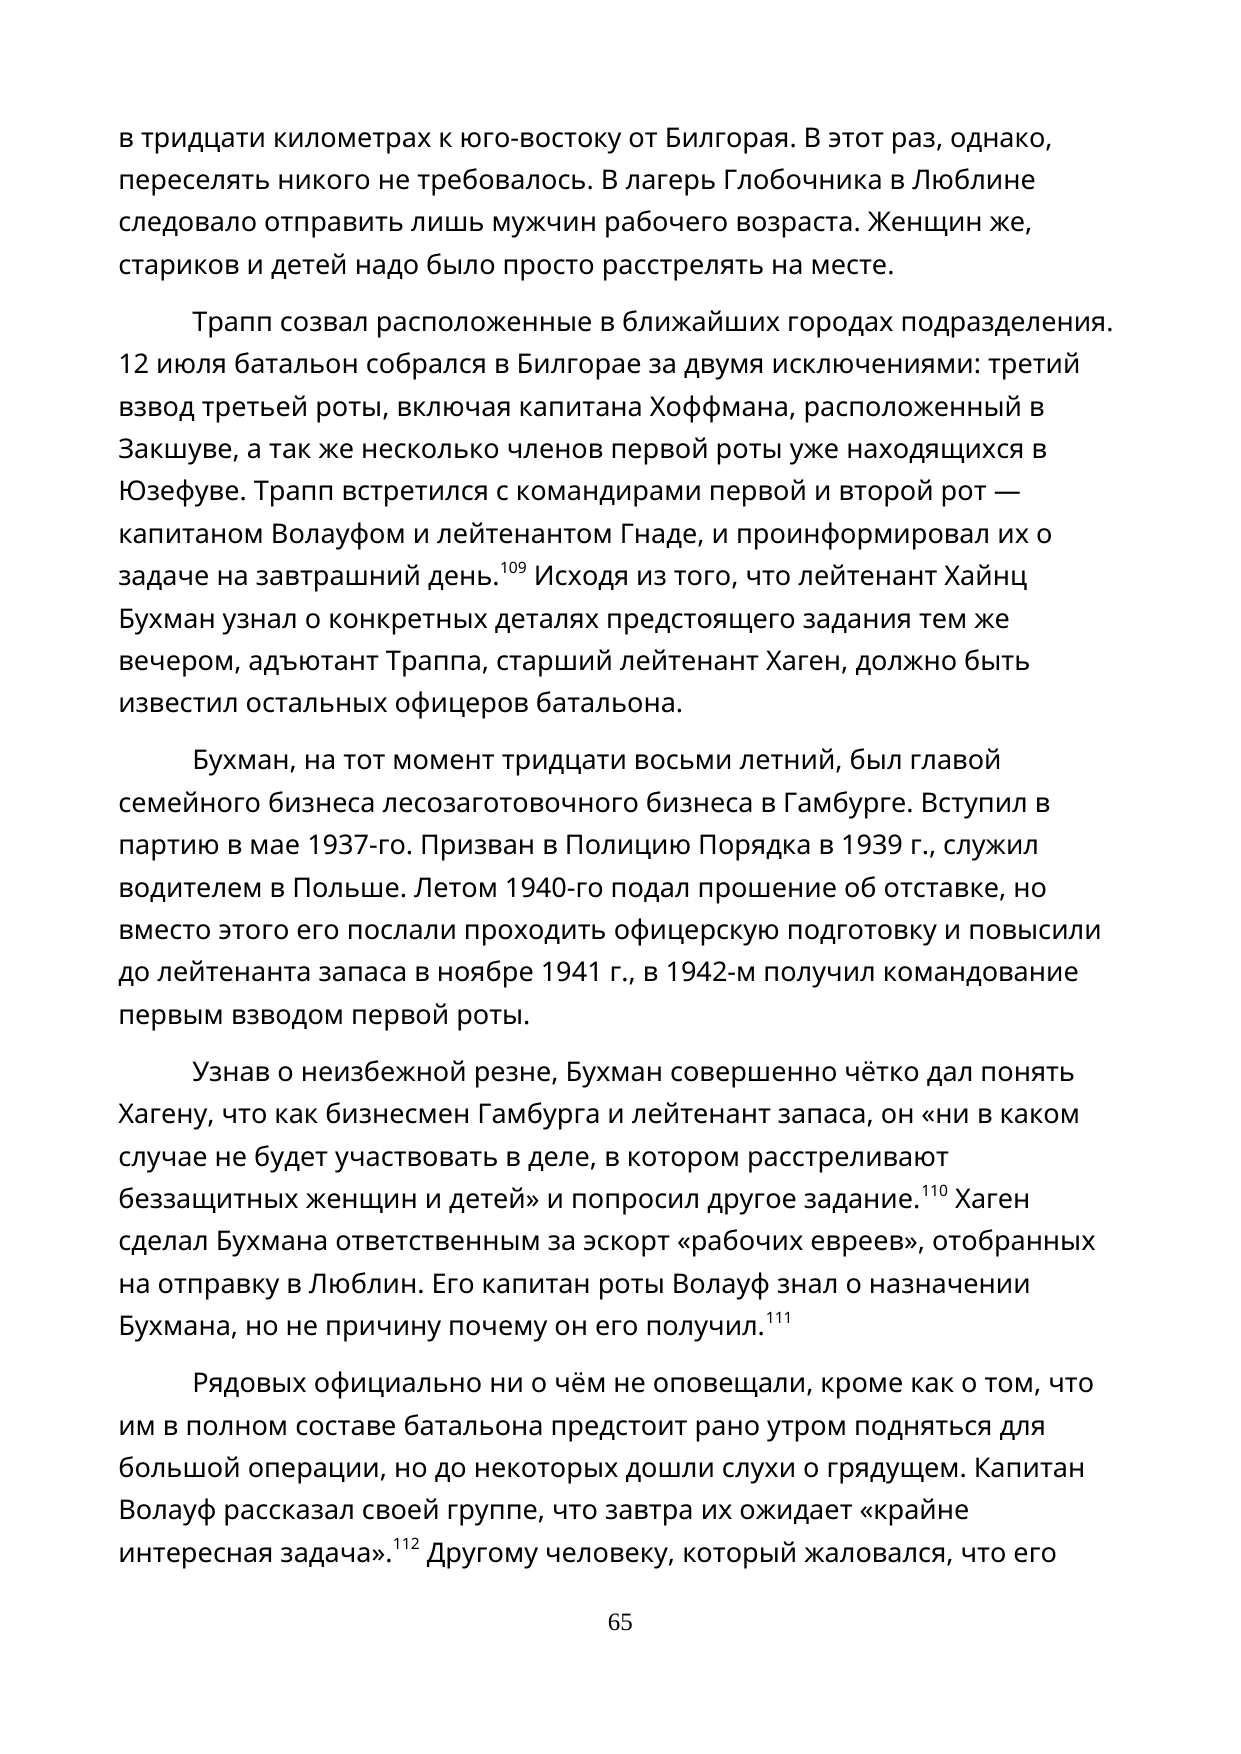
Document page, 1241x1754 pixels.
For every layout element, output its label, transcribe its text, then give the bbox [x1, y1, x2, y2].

text Узнав о неизбежной резне, Бухман совершенно чётко дал понять Хагену, что как бизнесмен Гамбурга и лейтенант запаса, он «ни в каком случае не будет участвовать в деле, в котором расстреливают беззащитных женщин и детей» и попросил другое задание. Хаген сделал Бухмана ответственным за эскорт «рабочих евреев», отобранных на отправку в Люблин. Его капитан роты Волауф знал о назначении Бухмана, но не причину почему он его получил. [118, 1052, 1122, 1343]
text Бухман, на тот момент тридцати восьми летний, был главой семейного бизнеса лесозаготовочного бизнеса в Гамбурге. Вступил в партию в мае 1937-го. Призван в Полицию Порядка в 1939 г., служил водителем в Польше. Летом 1940-го подал прошение об отставке, но вместо этого его послали проходить офицерскую подготовку и повысили до лейтенанта запаса в ноябре 1941 г., в 1942-м получил командование первым взводом первой роты. [118, 741, 1122, 1032]
text в тридцати километрах к юго-востоку от Билгорая. В этот раз, однако, переселять никого не требовалось. В лагерь Глобочника в Люблине следовало отправить лишь мужчин рабочего возраста. Женщин же, стариков и детей надо было просто расстрелять на месте. [118, 118, 1122, 282]
text Рядовых официально ни о чём не оповещали, кроме как о том, что им в полном составе батальона предстоит рано утром подняться для большой операции, но до некоторых дошли слухи о грядущем. Капитан Волауф рассказал своей группе, что завтра их ожидает «крайне интересная задача». Другому человеку, который жаловался, что его [118, 1363, 1122, 1570]
text Трапп созвал расположенные в ближайших городах подразделения. 12 июля батальон собрался в Билгорае за двумя исключениями: третий взвод третьей роты, включая капитана Хоффмана, расположенный в Закшуве, а так же несколько членов первой роты уже находящихся в Юзефуве. Трапп встретился с командирами первой и второй рот — капитаном Волауфом и лейтенантом Гнаде, и проинформировал их о задаче на завтрашний день. Исходя из того, что лейтенант Хайнц Бухман узнал о конкретных деталях предстоящего задания тем же вечером, адъютант Траппа, старший лейтенант Хаген, должно быть известил остальных офицеров батальона. [118, 302, 1122, 721]
